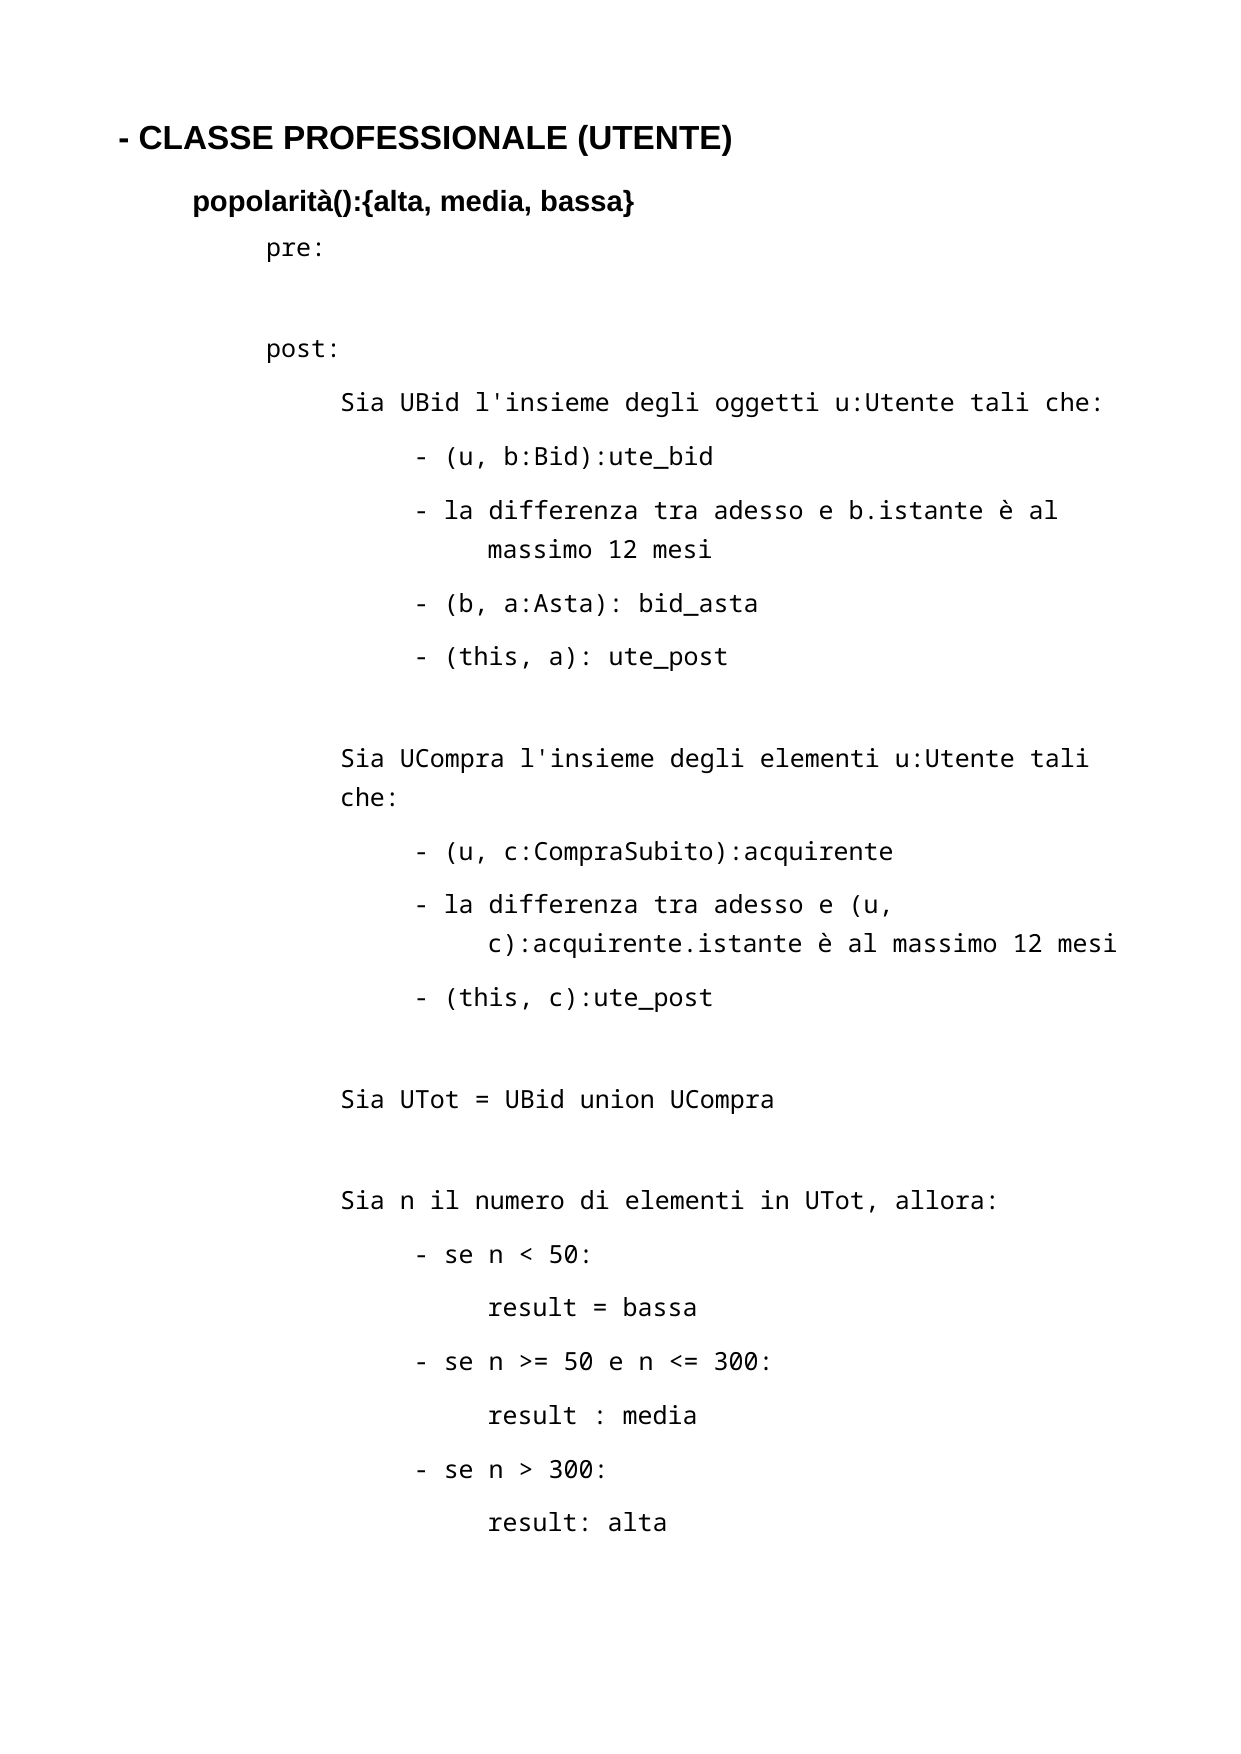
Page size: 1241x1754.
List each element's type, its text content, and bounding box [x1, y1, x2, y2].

text - la differenza tra adesso e (u, c):acquirente.istante è al massimo 12 mesi [118, 887, 1122, 960]
text - se n >= 50 e n <= 300: [118, 1344, 1122, 1378]
subtitle popolarità():{alta, media, bassa} [118, 184, 1122, 217]
text - (this, a): ute_post [118, 639, 1122, 673]
text - se n < 50: [118, 1236, 1122, 1270]
text - (b, a:Asta): bid_asta [118, 585, 1122, 619]
text - (u, b:Bid):ute_bid [118, 438, 1122, 473]
subtitle - CLASSE PROFESSIONALE (UTENTE) [118, 118, 1122, 157]
text - (u, c:CompraSubito):acquirente [118, 833, 1122, 867]
text Sia UBid l'insieme degli oggetti u:Utente tali che: [118, 385, 1122, 419]
text Sia UTot = UBid union UCompra [118, 1081, 1122, 1115]
text Sia UCompra l'insieme degli elementi u:Utente tali che: [118, 740, 1122, 813]
text result = bassa [118, 1290, 1122, 1324]
text result: alta [118, 1505, 1122, 1539]
text result : media [118, 1398, 1122, 1432]
text post: [118, 331, 1122, 365]
text pre: [118, 230, 1122, 264]
text - (this, c):ute_post [118, 980, 1122, 1014]
text - se n > 300: [118, 1451, 1122, 1485]
text Sia n il numero di elementi in UTot, allora: [118, 1183, 1122, 1217]
text - la differenza tra adesso e b.istante è al massimo 12 mesi [118, 492, 1122, 566]
